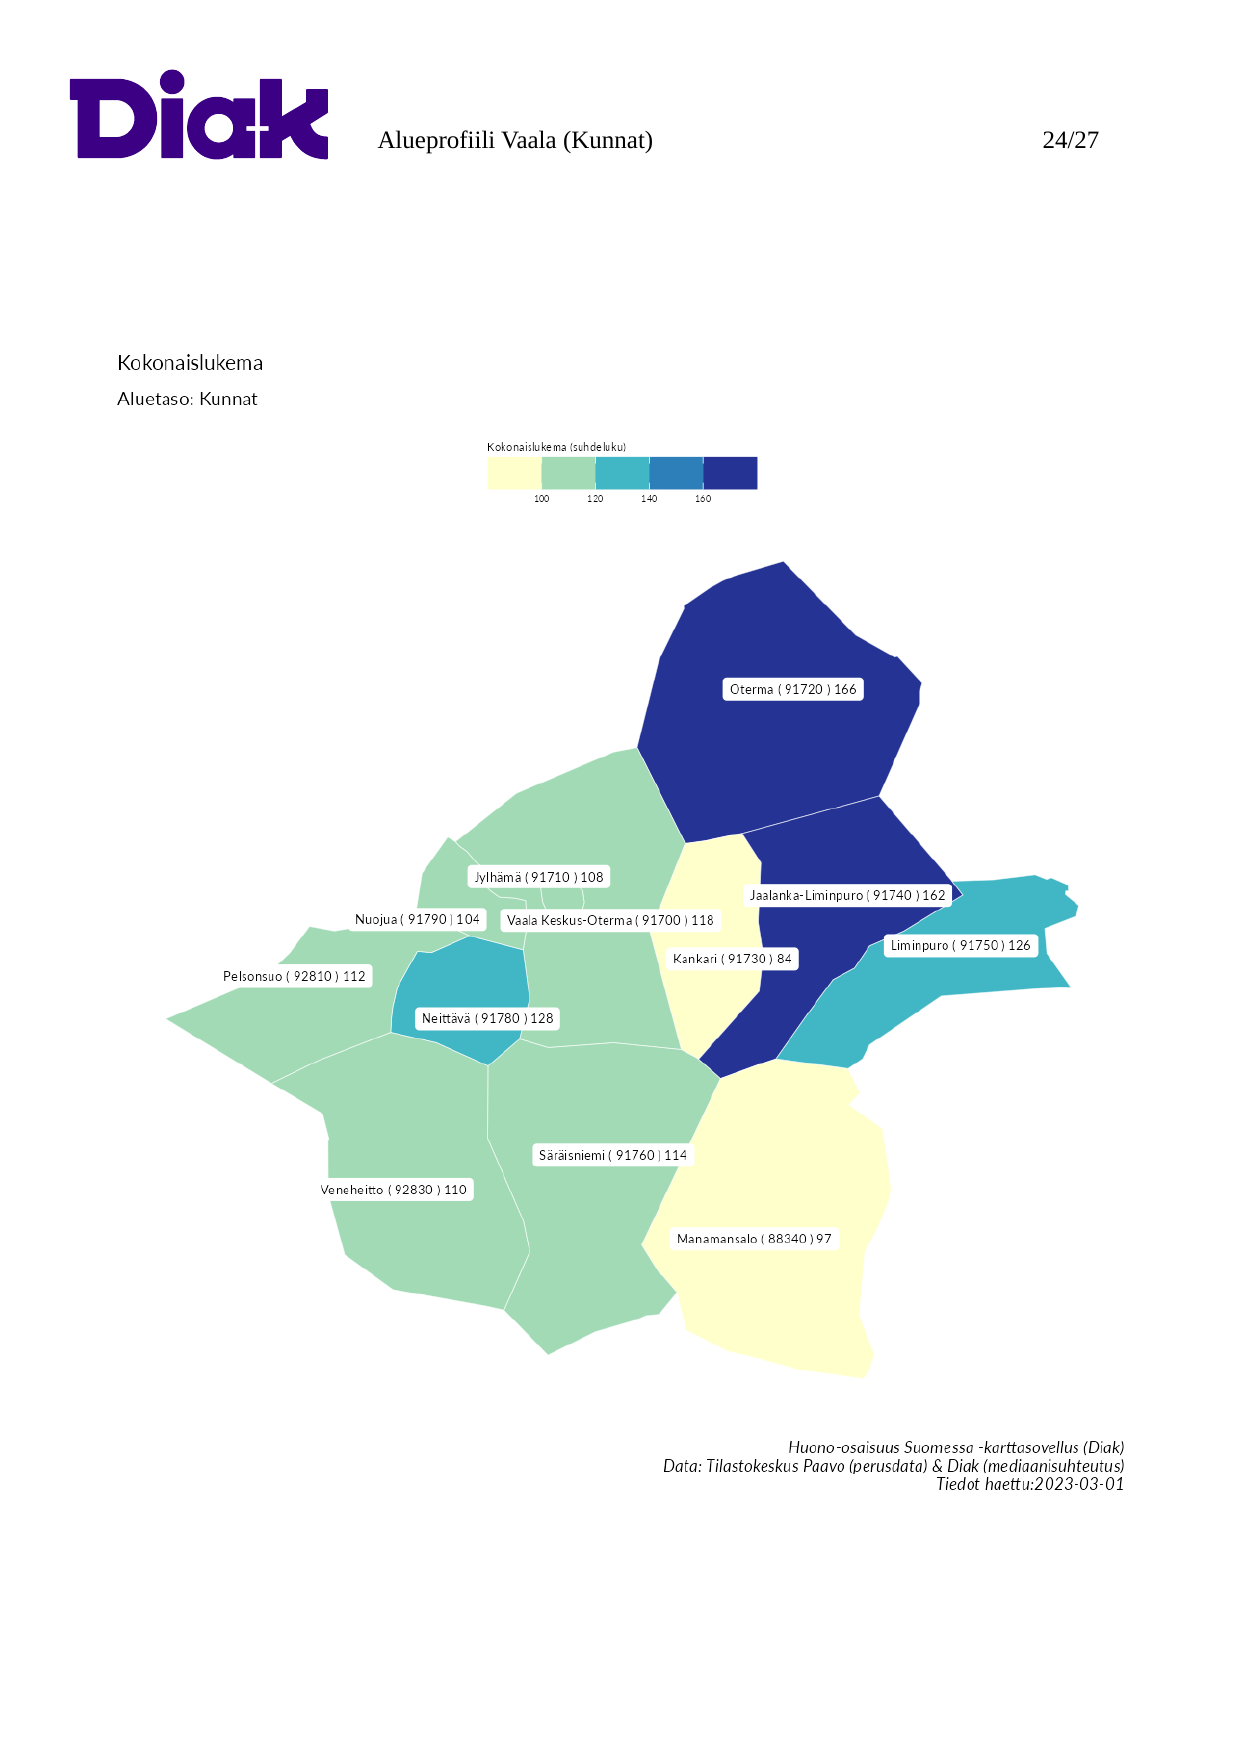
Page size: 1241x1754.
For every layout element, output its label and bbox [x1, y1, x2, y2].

picture [61, 196, 1179, 1651]
